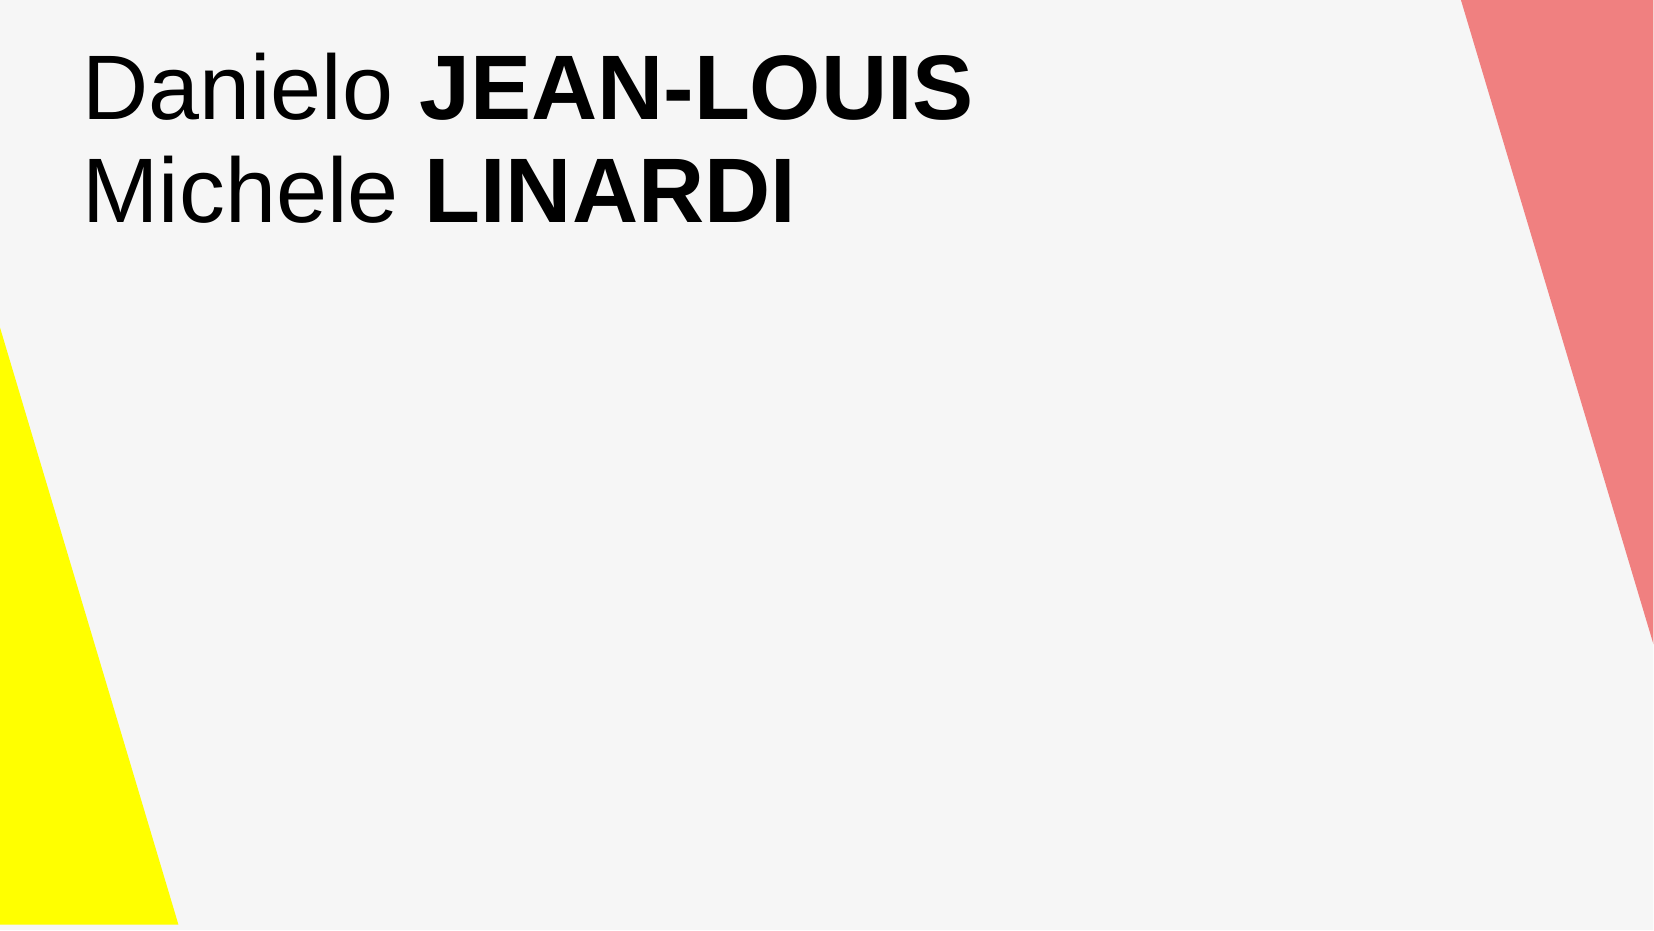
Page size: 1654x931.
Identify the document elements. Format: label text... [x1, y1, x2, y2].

text_box [0, 327, 179, 925]
subtitle Danielo JEAN-LOUIS Michele LINARDI [82, 36, 1532, 242]
text_box [1460, 0, 1654, 647]
